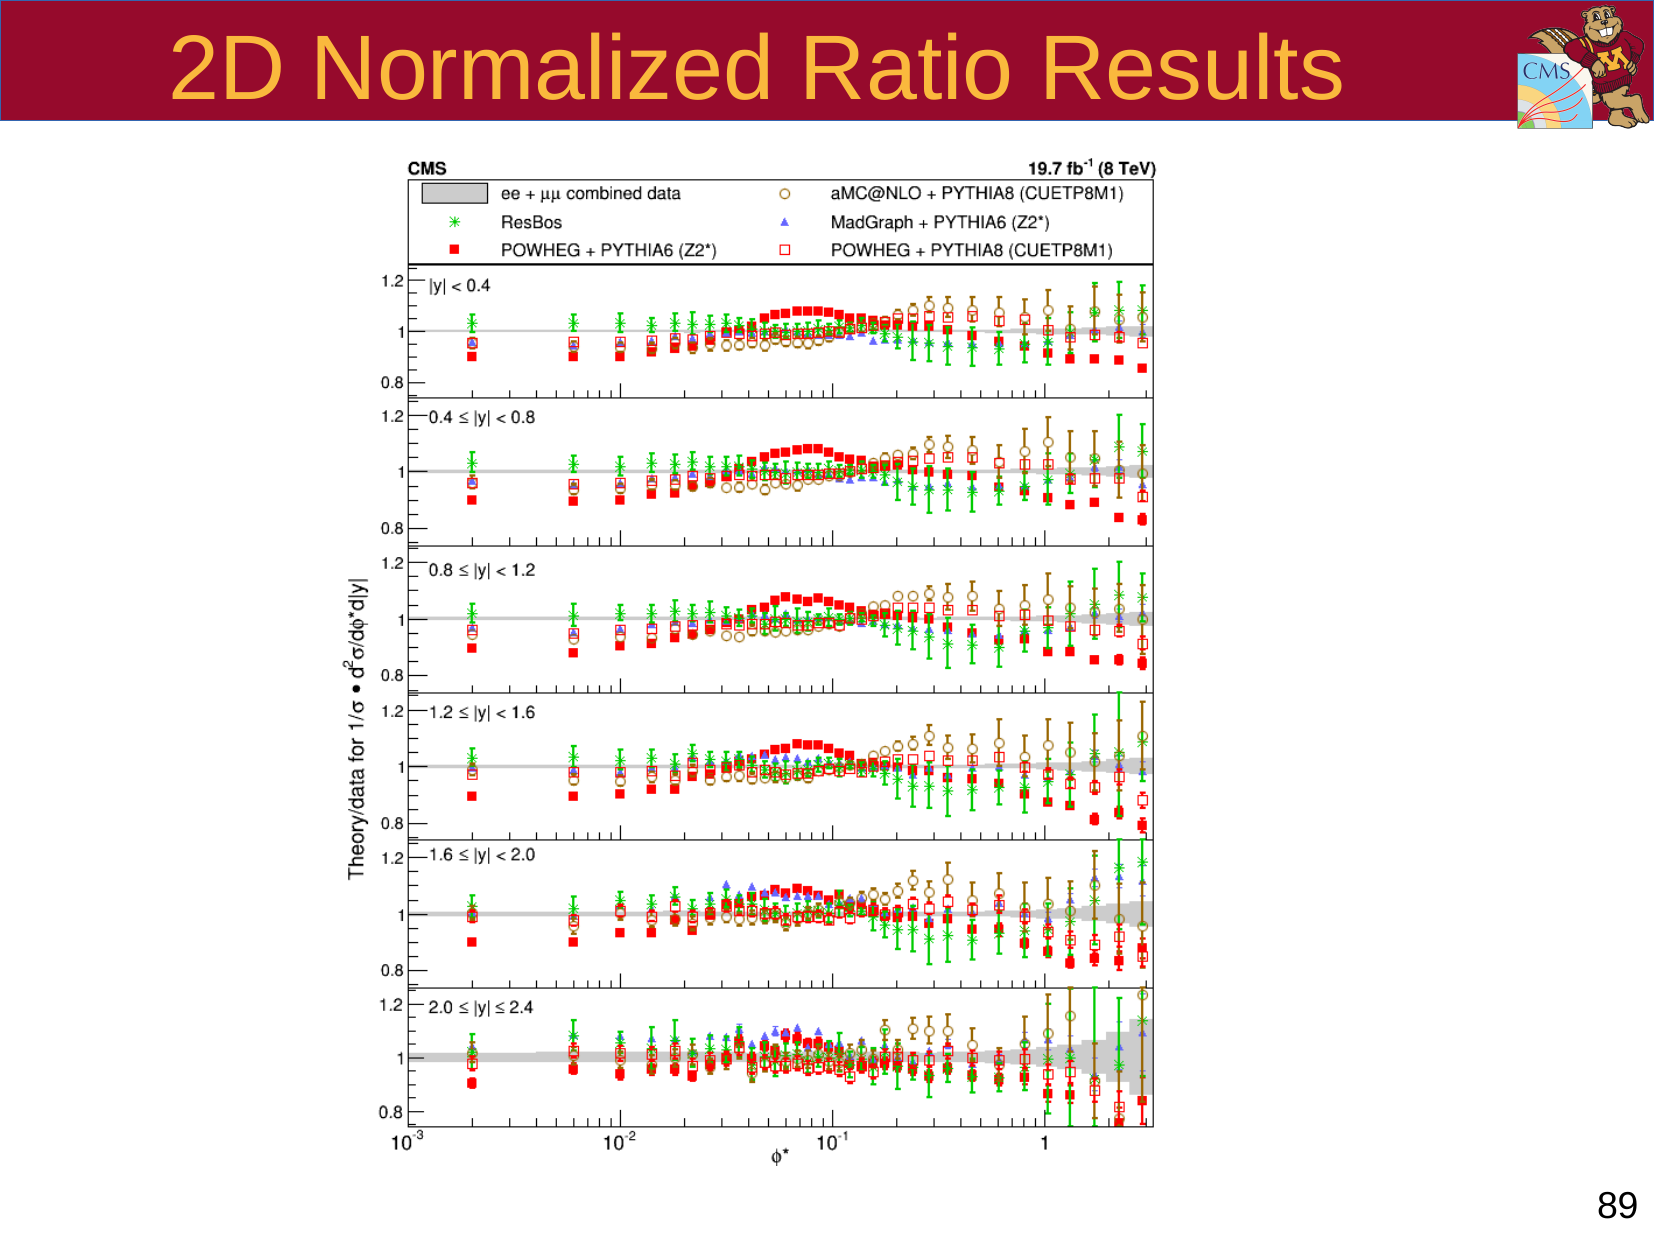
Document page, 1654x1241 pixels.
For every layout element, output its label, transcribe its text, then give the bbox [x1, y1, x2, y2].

title 2D Normalized Ratio Results [0, 15, 1516, 121]
picture [318, 149, 1246, 1166]
picture [1515, 0, 1652, 135]
